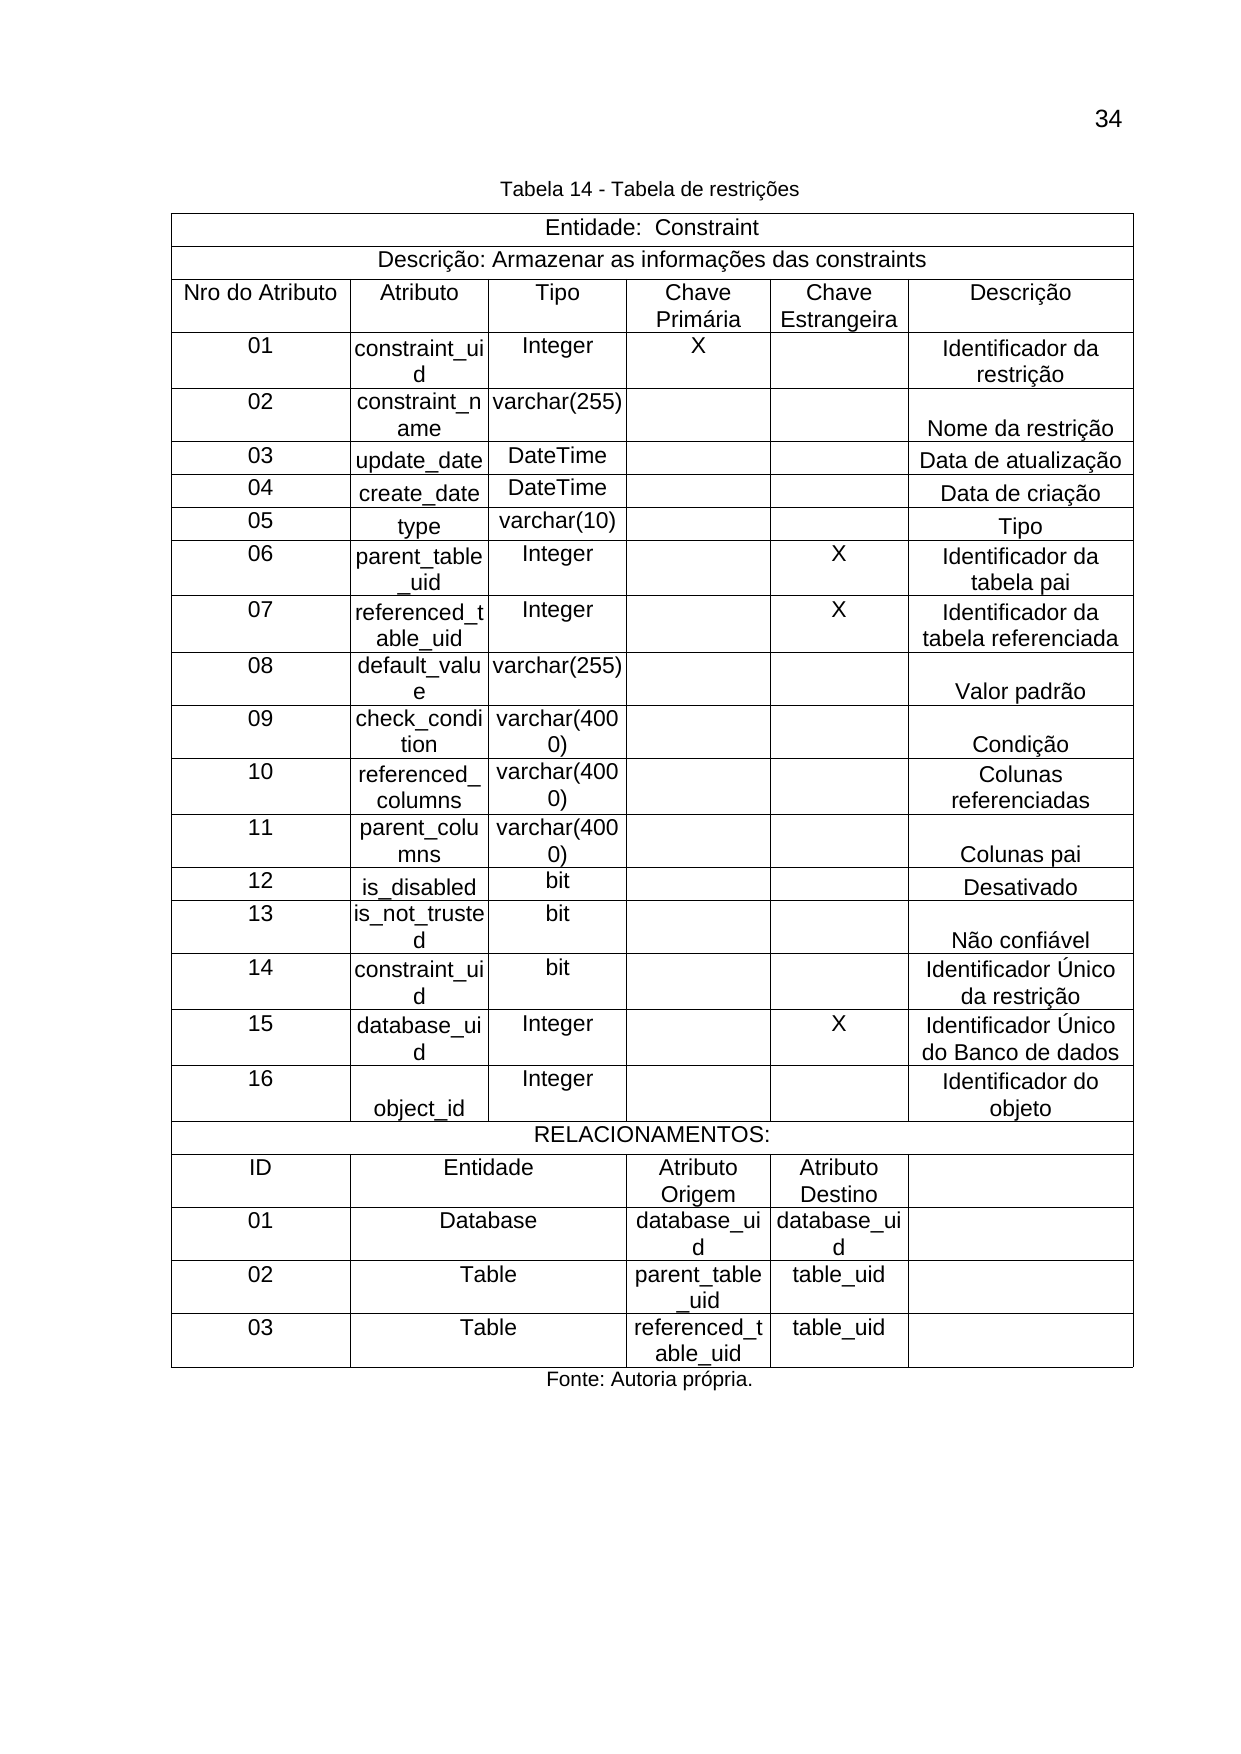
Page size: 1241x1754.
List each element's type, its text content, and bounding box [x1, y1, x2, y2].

table_cell varchar(255) [489, 389, 626, 441]
table_header Entidade: Constraint [172, 214, 1133, 246]
table_cell Identificador da restrição [909, 333, 1133, 388]
table_cell [771, 442, 908, 474]
table_cell bit [489, 954, 626, 1009]
table_cell [909, 1261, 1133, 1313]
table_cell Não confiável [909, 901, 1133, 953]
table_cell Chave Estrangeira [771, 280, 908, 332]
table_cell Identificador Único da restrição [909, 954, 1133, 1009]
table_cell 13 [172, 901, 350, 953]
table_cell Identificador do objeto [909, 1066, 1133, 1121]
table_cell parent_table_uid [351, 541, 488, 595]
table_cell Tipo [489, 280, 626, 332]
table_cell referenced_table_uid [351, 596, 488, 651]
table_cell [909, 1208, 1133, 1260]
table_cell [771, 759, 908, 814]
table_cell X [771, 1010, 908, 1065]
table_cell [627, 1066, 770, 1121]
table_cell 05 [172, 508, 350, 539]
text Tabela 14 - Tabela de restrições [177, 177, 1122, 201]
table_cell RELACIONAMENTOS: [172, 1122, 1133, 1154]
table_cell Colunas pai [909, 815, 1133, 867]
table_cell Descrição [909, 280, 1133, 332]
table_cell [771, 333, 908, 388]
table_cell [627, 1010, 770, 1065]
table_cell 01 [172, 1208, 350, 1260]
table_cell 06 [172, 541, 350, 595]
table_cell type [351, 508, 488, 539]
table_cell 16 [172, 1066, 350, 1121]
table_cell database_uid [771, 1208, 908, 1260]
table_cell Nro do Atributo [172, 280, 350, 332]
table_cell 11 [172, 815, 350, 867]
table_cell create_date [351, 475, 488, 507]
table_cell table_uid [771, 1314, 908, 1367]
table_cell table_uid [771, 1261, 908, 1313]
table_cell Atributo Origem [627, 1155, 770, 1207]
table_cell Desativado [909, 868, 1133, 900]
table_cell [627, 442, 770, 474]
table_cell DateTime [489, 475, 626, 507]
table_cell object_id [351, 1066, 488, 1121]
table_cell [771, 901, 908, 953]
table_cell 01 [172, 333, 350, 388]
text Fonte: Autoria própria. [177, 1368, 1122, 1391]
table_cell [627, 653, 770, 704]
table_cell DateTime [489, 442, 626, 474]
table_cell [627, 475, 770, 507]
table_cell [909, 1155, 1133, 1207]
table_cell varchar(10) [489, 508, 626, 539]
table_cell [771, 706, 908, 758]
table_cell 07 [172, 596, 350, 651]
table_cell varchar(255) [489, 653, 626, 704]
table_cell Entidade [351, 1155, 626, 1207]
table_cell Tipo [909, 508, 1133, 539]
table_cell database_uid [351, 1010, 488, 1065]
table_cell Data de atualização [909, 442, 1133, 474]
table_cell 10 [172, 759, 350, 814]
table_cell Identificador da tabela referenciada [909, 596, 1133, 651]
table_cell X [771, 541, 908, 595]
table_cell Integer [489, 333, 626, 388]
table_cell ID [172, 1155, 350, 1207]
table_cell [627, 815, 770, 867]
table_cell Chave Primária [627, 280, 770, 332]
table_cell Database [351, 1208, 626, 1260]
table_cell is_not_trusted [351, 901, 488, 953]
table_cell [627, 541, 770, 595]
table_cell Atributo [351, 280, 488, 332]
table_cell varchar(4000) [489, 815, 626, 867]
table_cell Descrição: Armazenar as informações das constraints [172, 247, 1133, 279]
table_cell constraint_name [351, 389, 488, 441]
table_cell Integer [489, 541, 626, 595]
table_cell 03 [172, 442, 350, 474]
table_cell database_uid [627, 1208, 770, 1260]
table_cell referenced_table_uid [627, 1314, 770, 1367]
table_cell bit [489, 901, 626, 953]
table_cell Integer [489, 596, 626, 651]
table_cell 03 [172, 1314, 350, 1367]
table_cell [771, 389, 908, 441]
table_cell Atributo Destino [771, 1155, 908, 1207]
table_cell [771, 1066, 908, 1121]
table_cell [771, 508, 908, 539]
table_cell [627, 706, 770, 758]
table_cell Table [351, 1261, 626, 1313]
table_cell Nome da restrição [909, 389, 1133, 441]
table_cell Colunas referenciadas [909, 759, 1133, 814]
table_cell 12 [172, 868, 350, 900]
table_cell update_date [351, 442, 488, 474]
table_cell Identificador da tabela pai [909, 541, 1133, 595]
table_cell [627, 868, 770, 900]
table_cell is_disabled [351, 868, 488, 900]
table_cell 02 [172, 1261, 350, 1313]
table_cell Table [351, 1314, 626, 1367]
table_cell 04 [172, 475, 350, 507]
table_cell Integer [489, 1010, 626, 1065]
table_cell Condição [909, 706, 1133, 758]
table_cell Integer [489, 1066, 626, 1121]
table_cell Identificador Único do Banco de dados [909, 1010, 1133, 1065]
table_cell parent_table_uid [627, 1261, 770, 1313]
table_cell 08 [172, 653, 350, 704]
table_cell [909, 1314, 1133, 1367]
table_cell X [771, 596, 908, 651]
table_cell default_value [351, 653, 488, 704]
table_cell [627, 389, 770, 441]
table_cell [627, 508, 770, 539]
table_cell check_condition [351, 706, 488, 758]
table_cell [771, 475, 908, 507]
table_cell constraint_uid [351, 954, 488, 1009]
table_cell parent_columns [351, 815, 488, 867]
table_cell 15 [172, 1010, 350, 1065]
table_cell [771, 815, 908, 867]
table_cell varchar(4000) [489, 759, 626, 814]
table_cell Data de criação [909, 475, 1133, 507]
table_cell Valor padrão [909, 653, 1133, 704]
table_cell [771, 868, 908, 900]
table_cell 14 [172, 954, 350, 1009]
table_cell bit [489, 868, 626, 900]
table_cell [627, 901, 770, 953]
table_cell [771, 653, 908, 704]
table_cell [627, 954, 770, 1009]
table_cell [627, 759, 770, 814]
table_cell referenced_columns [351, 759, 488, 814]
table_cell constraint_uid [351, 333, 488, 388]
table_cell 02 [172, 389, 350, 441]
table_cell 09 [172, 706, 350, 758]
table_cell varchar(4000) [489, 706, 626, 758]
table_cell [771, 954, 908, 1009]
table_cell X [627, 333, 770, 388]
table_cell [627, 596, 770, 651]
